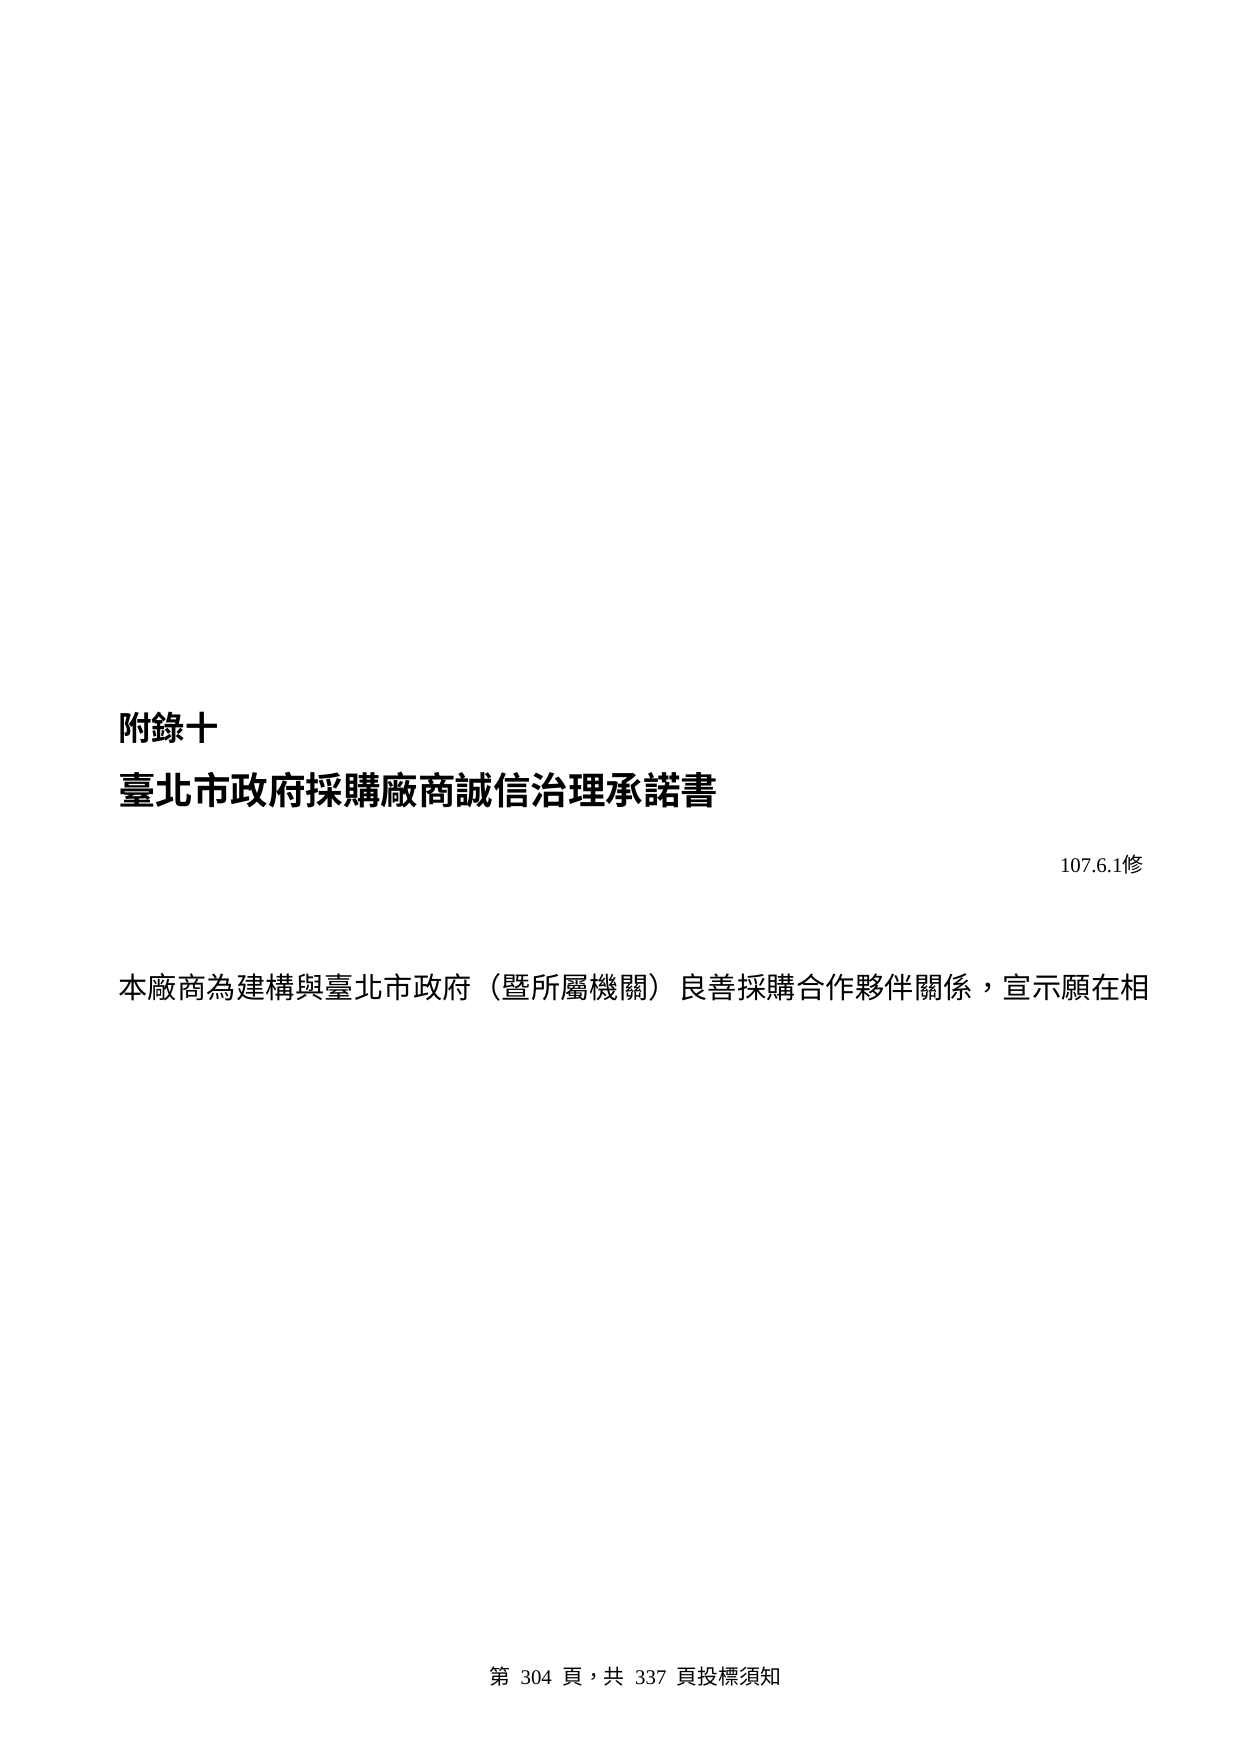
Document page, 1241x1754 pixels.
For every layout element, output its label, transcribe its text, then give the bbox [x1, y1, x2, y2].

text 臺北市政府採購廠商誠信治理承諾書 [118, 747, 1143, 809]
text 附錄十 [118, 684, 1152, 747]
text 107.6.1修 [118, 822, 1143, 884]
text 本廠商為建構與臺北市政府（暨所屬機關）良善採購合作夥伴關係，宣示願在相 [118, 944, 1152, 1007]
